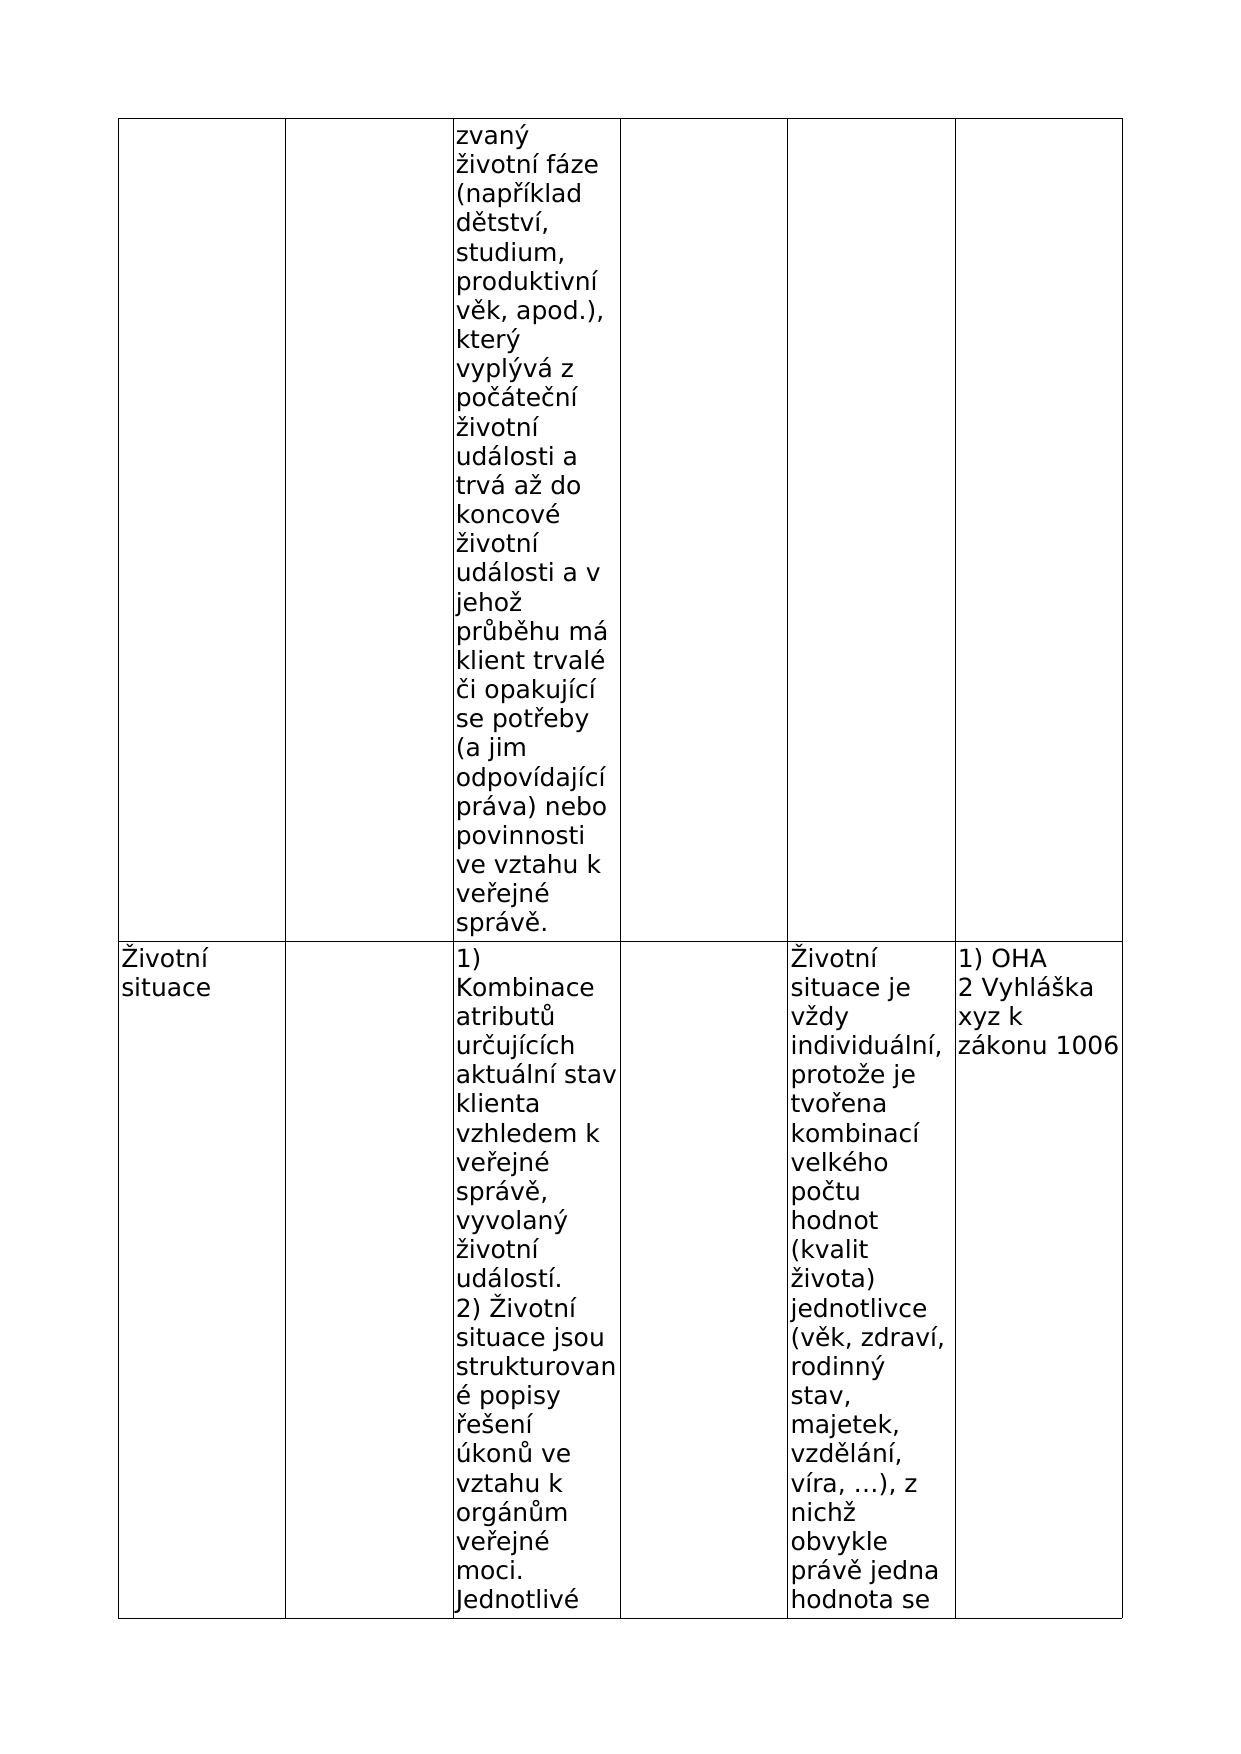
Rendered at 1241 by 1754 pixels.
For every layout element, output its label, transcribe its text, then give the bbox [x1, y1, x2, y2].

table_cell [286, 119, 453, 941]
table_cell [956, 119, 1122, 941]
table_cell [286, 942, 453, 1617]
table_cell 1) OHA 2 Vyhláška xyz k zákonu 1006 [956, 942, 1122, 1617]
table_cell Životní situace je vždy individuální, protože je tvořena kombinací velkého počtu hodnot (kvalit života) jednotlivce (věk, zdraví, rodinný stav, majetek, vzdělání, víra, …), z nichž obvykle právě jedna hodnota se [788, 942, 955, 1617]
table_cell [621, 942, 787, 1617]
table_cell [119, 119, 285, 941]
table_cell zvaný životní fáze (například dětství, studium, produktivní věk, apod.), který vyplývá z počáteční životní události a trvá až do koncové životní události a v jehož průběhu má klient trvalé či opakující se potřeby (a jim odpovídající práva) nebo povinnosti ve vztahu k veřejné správě. [454, 119, 620, 941]
table_cell 1) Kombinace atributů určujících aktuální stav klienta vzhledem k veřejné správě, vyvolaný životní událostí. 2) Životní situace jsou strukturované popisy řešení úkonů ve vztahu k orgánům veřejné moci. Jednotlivé [454, 942, 620, 1617]
table_cell Životní situace [119, 942, 285, 1617]
table_cell [788, 119, 955, 941]
table_cell [621, 119, 787, 941]
